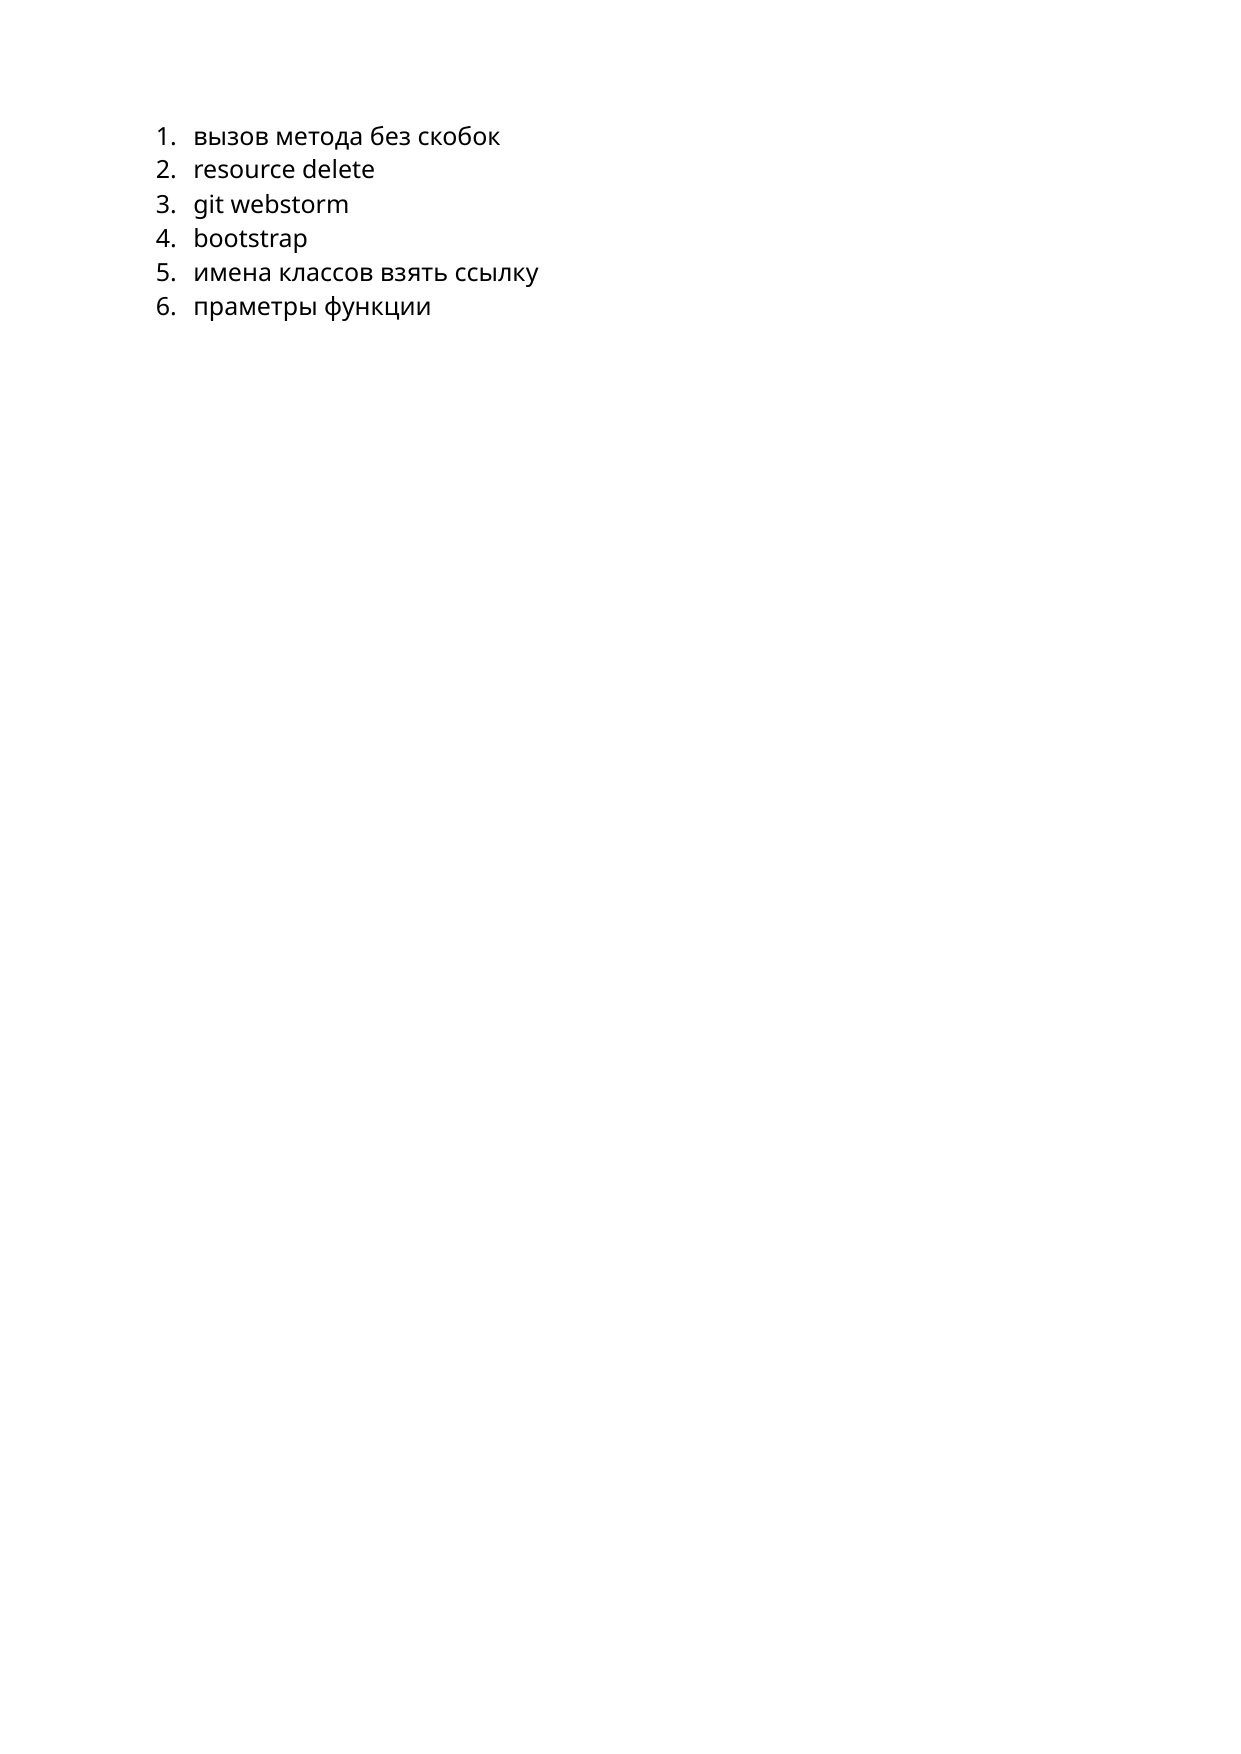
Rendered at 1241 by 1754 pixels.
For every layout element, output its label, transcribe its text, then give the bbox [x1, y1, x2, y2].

list имена классов взять ссылку [156, 254, 1122, 288]
list праметры функции [156, 288, 1122, 322]
list вызов метода без скобок [156, 118, 1122, 152]
list bootstrap [156, 220, 1122, 254]
list resource delete [156, 152, 1122, 186]
list git webstorm [156, 186, 1122, 220]
